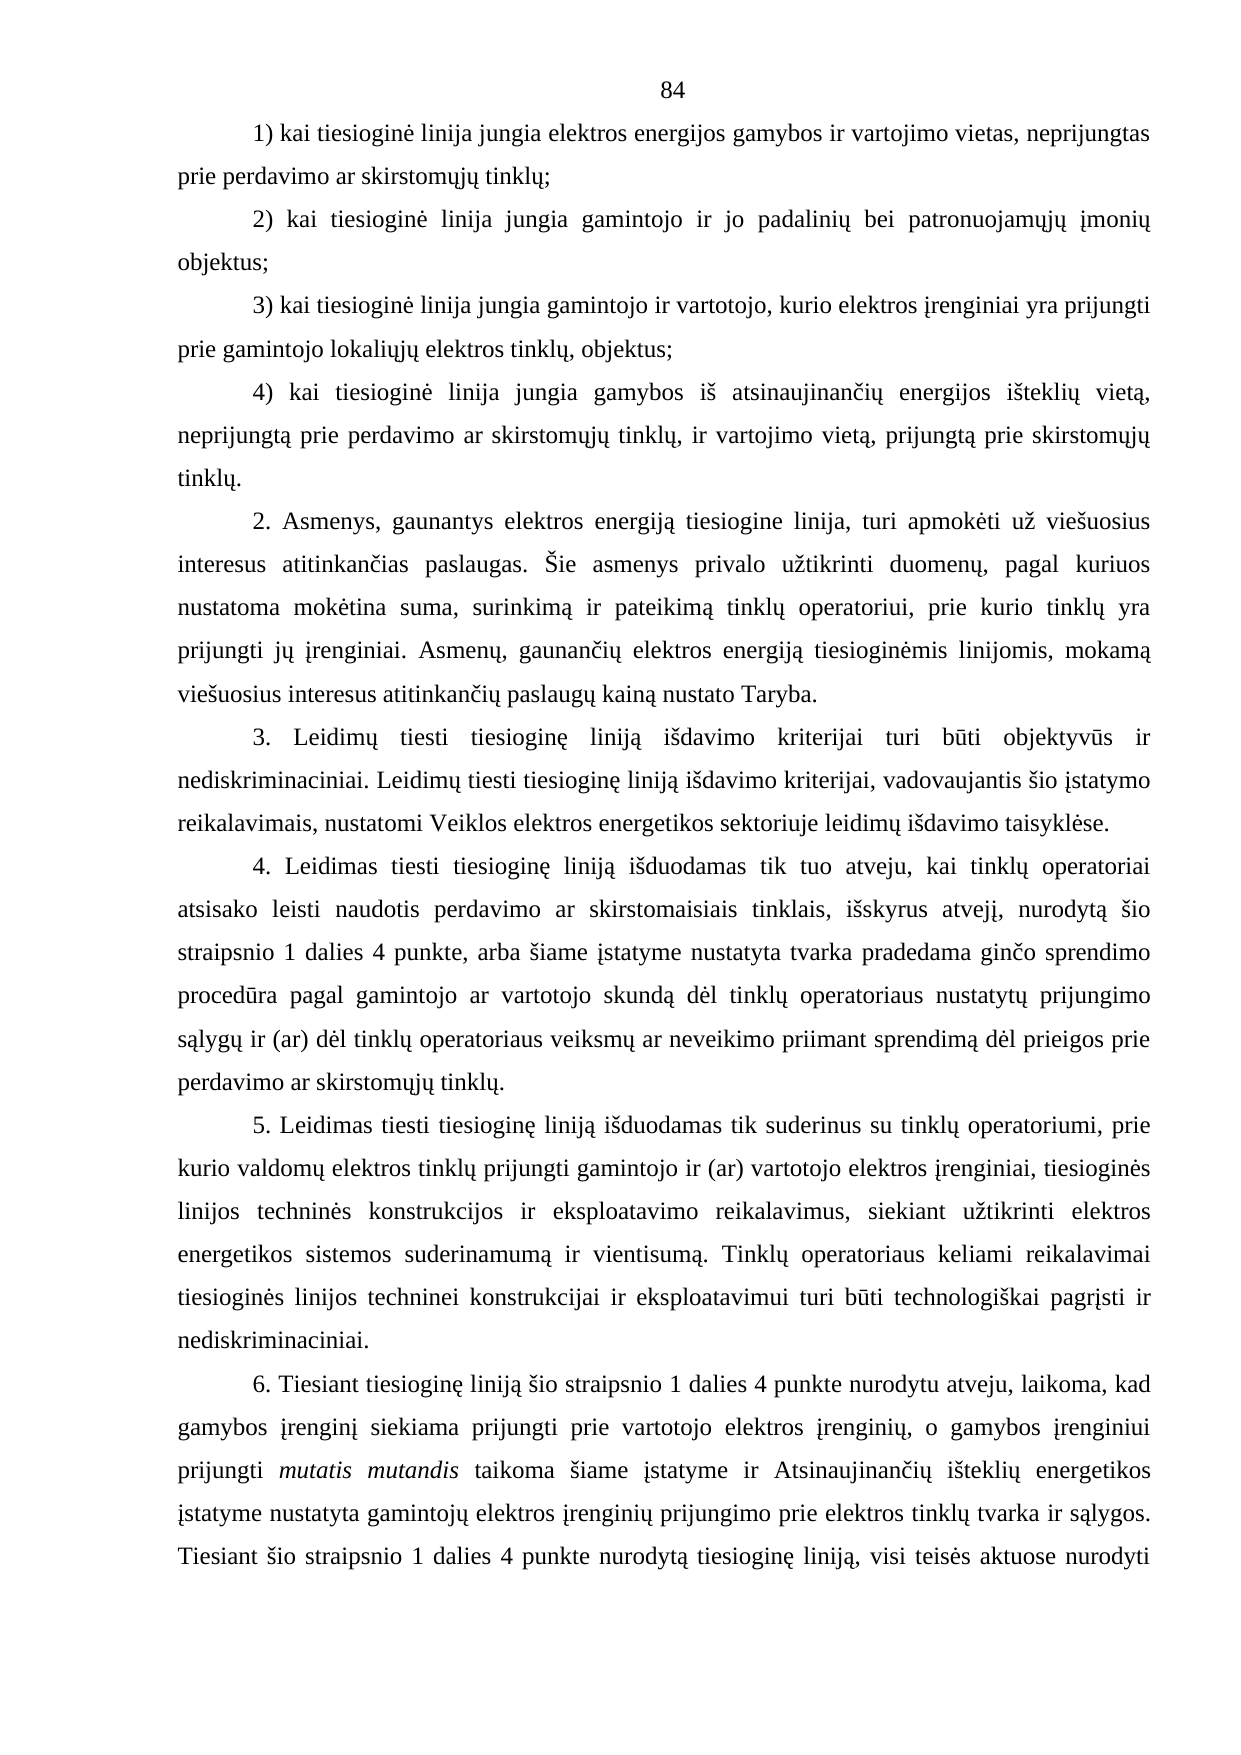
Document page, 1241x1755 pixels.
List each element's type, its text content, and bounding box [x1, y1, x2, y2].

text 2) kai tiesioginė linija jungia gamintojo ir jo padalinių bei patronuojamųjų įmonių objektus; [177, 204, 1152, 276]
text 3) kai tiesioginė linija jungia gamintojo ir vartotojo, kurio elektros įrenginiai yra prijungti prie gamintojo lokaliųjų elektros tinklų, objektus; [177, 291, 1152, 362]
text 5. Leidimas tiesti tiesioginę liniją išduodamas tik suderinus su tinklų operatoriumi, prie kurio valdomų elektros tinklų prijungti gamintojo ir (ar) vartotojo elektros įrenginiai, tiesioginės linijos techninės konstrukcijos ir eksploatavimo reikalavimus, siekiant užtikrinti elektros energetikos sistemos suderinamumą ir vientisumą. Tinklų operatoriaus keliami reikalavimai tiesioginės linijos techninei konstrukcijai ir eksploatavimui turi būti technologiškai pagrįsti ir nediskriminaciniai. [177, 1110, 1152, 1354]
text 2. Asmenys, gaunantys elektros energiją tiesiogine linija, turi apmokėti už viešuosius interesus atitinkančias paslaugas. Šie asmenys privalo užtikrinti duomenų, pagal kuriuos nustatoma mokėtina suma, surinkimą ir pateikimą tinklų operatoriui, prie kurio tinklų yra prijungti jų įrenginiai. Asmenų, gaunančių elektros energiją tiesioginėmis linijomis, mokamą viešuosius interesus atitinkančių paslaugų kainą nustato Taryba. [177, 506, 1152, 707]
text 4. Leidimas tiesti tiesioginę liniją išduodamas tik tuo atveju, kai tinklų operatoriai atsisako leisti naudotis perdavimo ar skirstomaisiais tinklais, išskyrus atvejį, nurodytą šio straipsnio 1 dalies 4 punkte, arba šiame įstatyme nustatyta tvarka pradedama ginčo sprendimo procedūra pagal gamintojo ar vartotojo skundą dėl tinklų operatoriaus nustatytų prijungimo sąlygų ir (ar) dėl tinklų operatoriaus veiksmų ar neveikimo priimant sprendimą dėl prieigos prie perdavimo ar skirstomųjų tinklų. [177, 851, 1152, 1096]
text 6. Tiesiant tiesioginę liniją šio straipsnio 1 dalies 4 punkte nurodytu atveju, laikoma, kad gamybos įrenginį siekiama prijungti prie vartotojo elektros įrenginių, o gamybos įrenginiui prijungti mutatis mutandis taikoma šiame įstatyme ir Atsinaujinančių išteklių energetikos įstatyme nustatyta gamintojų elektros įrenginių prijungimo prie elektros tinklų tvarka ir sąlygos. Tiesiant šio straipsnio 1 dalies 4 punkte nurodytą tiesioginę liniją, visi teisės aktuose nurodyti [177, 1369, 1152, 1570]
text 1) kai tiesioginė linija jungia elektros energijos gamybos ir vartojimo vietas, neprijungtas prie perdavimo ar skirstomųjų tinklų; [177, 118, 1152, 190]
text 3. Leidimų tiesti tiesioginę liniją išdavimo kriterijai turi būti objektyvūs ir nediskriminaciniai. Leidimų tiesti tiesioginę liniją išdavimo kriterijai, vadovaujantis šio įstatymo reikalavimais, nustatomi Veiklos elektros energetikos sektoriuje leidimų išdavimo taisyklėse. [177, 722, 1152, 837]
text 4) kai tiesioginė linija jungia gamybos iš atsinaujinančių energijos išteklių vietą, neprijungtą prie perdavimo ar skirstomųjų tinklų, ir vartojimo vietą, prijungtą prie skirstomųjų tinklų. [177, 377, 1152, 492]
